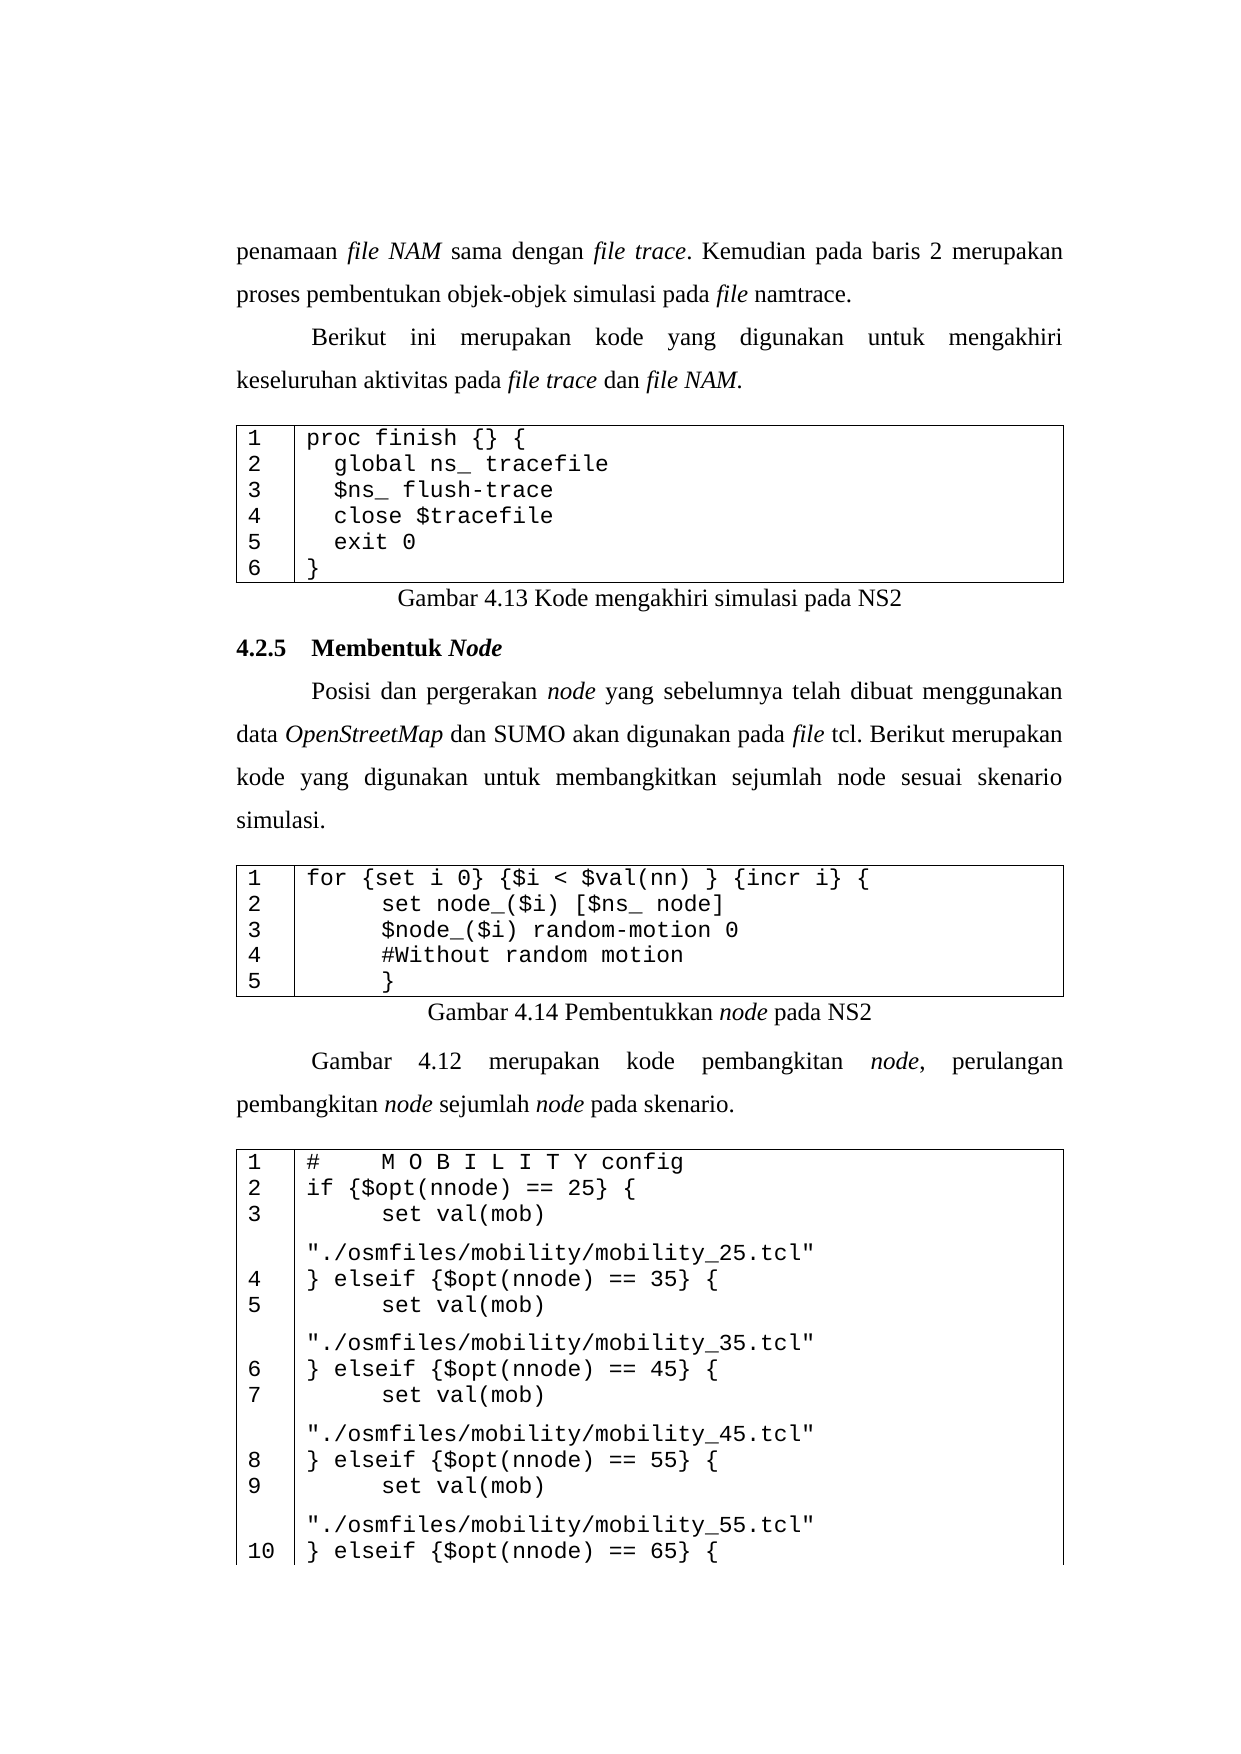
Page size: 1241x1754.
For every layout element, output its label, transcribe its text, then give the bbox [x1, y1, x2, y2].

table_header proc finish {} { [295, 426, 1063, 452]
table_cell exit 0 [295, 530, 1063, 556]
table_cell 9 [237, 1474, 294, 1539]
table_cell 6 [237, 1358, 294, 1384]
table_cell set val(mob) "./osmfiles/mobility/mobility_25.tcl" [295, 1202, 1063, 1267]
table_cell } [295, 556, 1063, 582]
table_cell 3 [237, 478, 294, 504]
table_cell } elseif {$opt(nnode) == 45} { [295, 1358, 1063, 1384]
table_header # M O B I L I T Y config [295, 1150, 1063, 1176]
table_cell global ns_ tracefile [295, 453, 1063, 478]
table_cell #Without random motion [295, 944, 1063, 970]
table_cell set val(mob) "./osmfiles/mobility/mobility_35.tcl" [295, 1293, 1063, 1358]
subtitle Membentuk Node [236, 633, 1063, 661]
table_cell } [295, 970, 1063, 996]
table_cell 2 [237, 892, 294, 918]
list penamaan file NAM sama dengan file trace. Kemudian pada baris 2 merupakan proses pembentukan objek-objek simulasi pada file namtrace. [236, 236, 1063, 308]
table_cell 2 [237, 1176, 294, 1202]
table_cell if {$opt(nnode) == 25} { [295, 1176, 1063, 1202]
list Gambar 4.12 merupakan kode pembangkitan node, perulangan pembangkitan node sejumlah node pada skenario. [236, 1046, 1063, 1118]
table_cell 5 [237, 1293, 294, 1358]
table_cell 10 [237, 1539, 294, 1565]
table_cell set val(mob) "./osmfiles/mobility/mobility_45.tcl" [295, 1384, 1063, 1448]
list Berikut ini merupakan kode yang digunakan untuk mengakhiri keseluruhan aktivitas pada file trace dan file NAM. [236, 322, 1063, 394]
table_cell 7 [237, 1384, 294, 1448]
table_cell 2 [237, 453, 294, 478]
table_cell 4 [237, 1267, 294, 1293]
table_cell 8 [237, 1449, 294, 1474]
text Gambar 4.34 Pembentukkan node pada NS2 [236, 997, 1063, 1026]
table_cell } elseif {$opt(nnode) == 35} { [295, 1267, 1063, 1293]
table_header 1 [237, 866, 294, 892]
table_cell $ns_ flush-trace [295, 478, 1063, 504]
table_cell 5 [237, 970, 294, 996]
table_cell close $tracefile [295, 504, 1063, 530]
text Gambar 4.33 Kode mengakhiri simulasi pada NS2 [236, 583, 1063, 612]
table_cell 5 [237, 530, 294, 556]
table_cell 3 [237, 918, 294, 944]
table_cell 3 [237, 1202, 294, 1267]
table_cell } elseif {$opt(nnode) == 65} { [295, 1539, 1063, 1565]
table_cell 4 [237, 504, 294, 530]
table_cell 4 [237, 944, 294, 970]
table_cell $node_($i) random-motion 0 [295, 918, 1063, 944]
table_cell } elseif {$opt(nnode) == 55} { [295, 1449, 1063, 1474]
table_cell set node_($i) [$ns_ node] [295, 892, 1063, 918]
table_header for {set i 0} {$i < $val(nn) } {incr i} { [295, 866, 1063, 892]
table_header 1 [237, 426, 294, 452]
table_header 1 [237, 1150, 294, 1176]
table_cell set val(mob) "./osmfiles/mobility/mobility_55.tcl" [295, 1474, 1063, 1539]
table_cell 6 [237, 556, 294, 582]
list Posisi dan pergerakan node yang sebelumnya telah dibuat menggunakan data OpenStreetMap dan SUMO akan digunakan pada file tcl. Berikut merupakan kode yang digunakan untuk membangkitkan sejumlah node sesuai skenario simulasi. [236, 676, 1063, 834]
